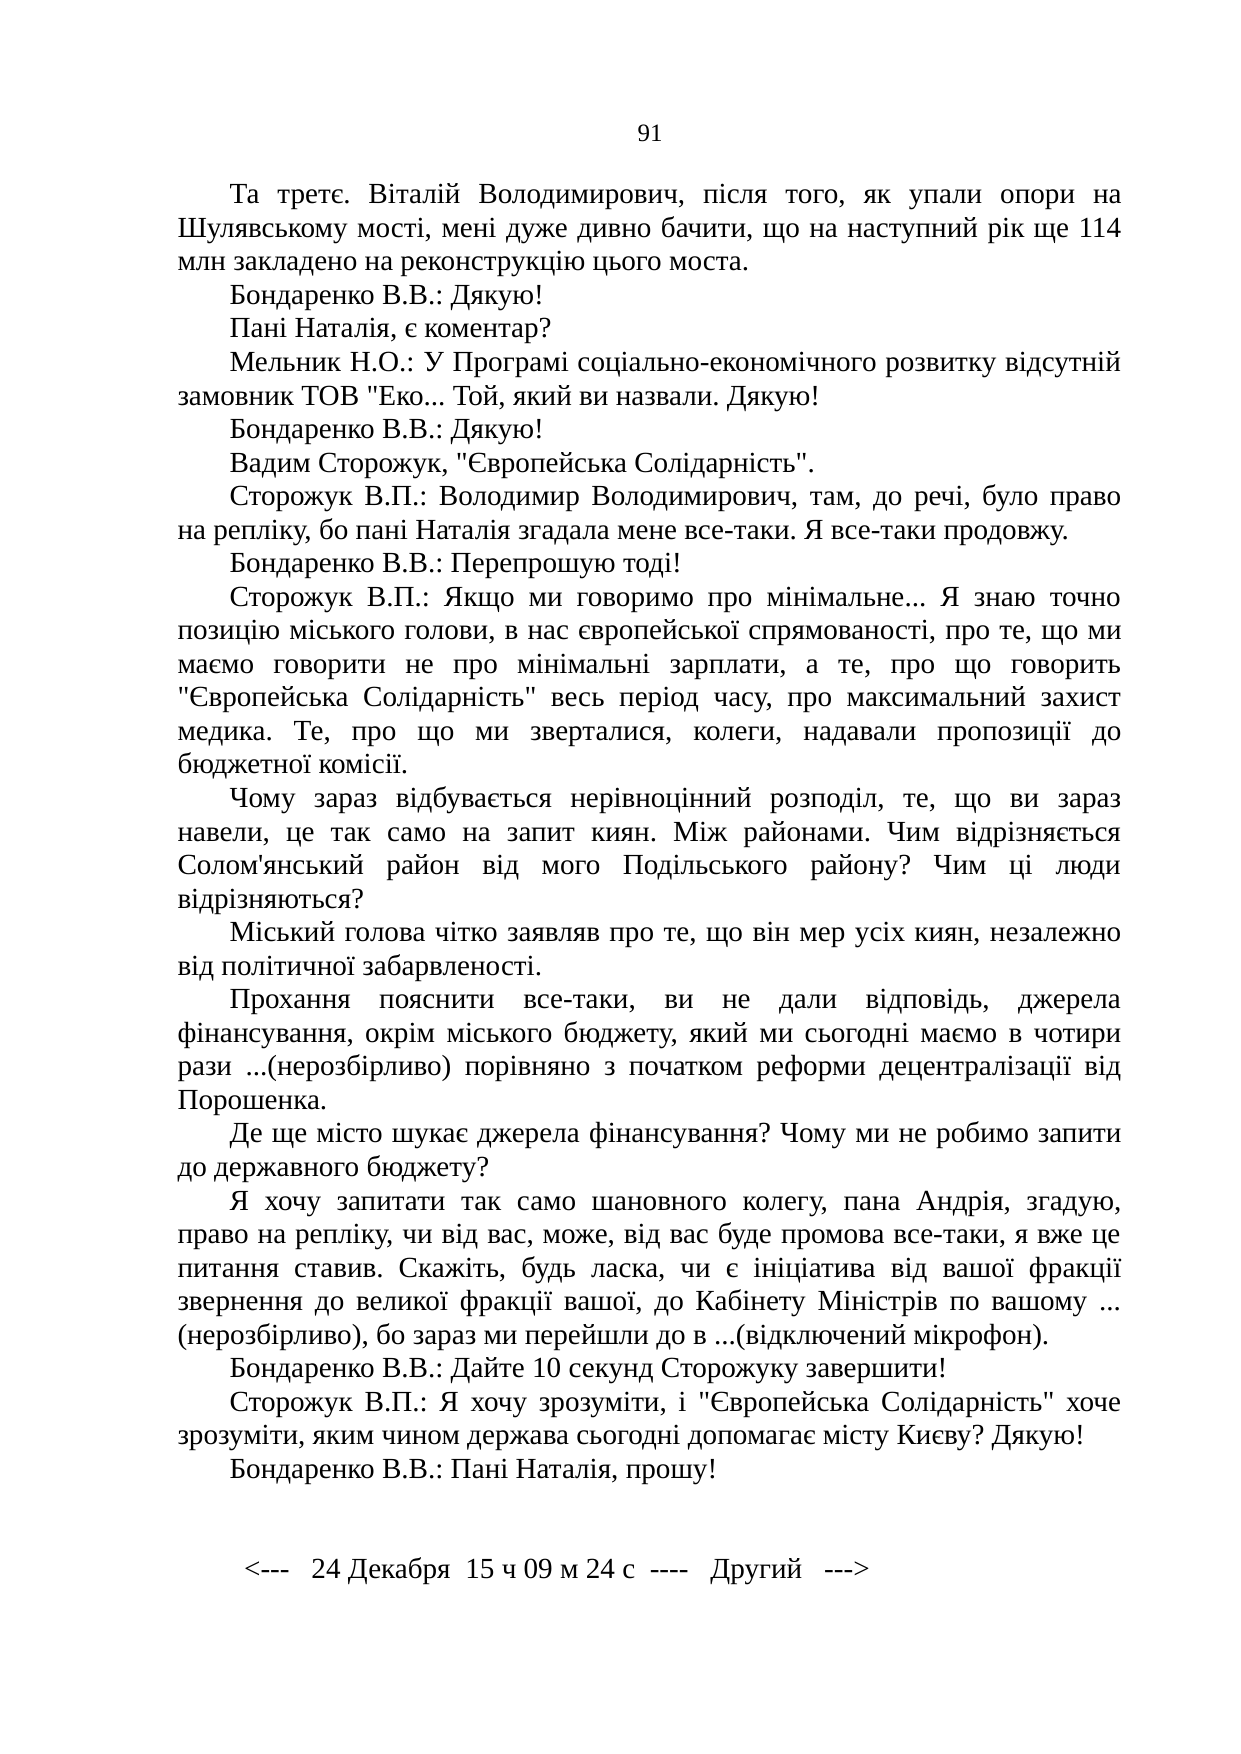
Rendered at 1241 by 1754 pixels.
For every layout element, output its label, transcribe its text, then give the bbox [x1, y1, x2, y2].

text Бондаренко В.В.: Перепрошую тоді! [177, 545, 1122, 579]
text Мельник Н.О.: У Програмі соціально-економічного розвитку відсутній замовник ТОВ "Еко... Той, який ви назвали. Дякую! [177, 344, 1122, 411]
text Сторожук В.П.: Володимир Володимирович, там, до речі, було право на репліку, бо пані Наталія згадала мене все-таки. Я все-таки продовжу. [177, 478, 1122, 545]
text Чому зараз відбувається нерівноцінний розподіл, те, що ви зараз навели, це так само на запит киян. Між районами. Чим відрізняється Солом'янський район від мого Подільського району? Чим ці люди відрізняються? [177, 780, 1122, 914]
text Бондаренко В.В.: Дайте 10 секунд Сторожуку завершити! [177, 1350, 1122, 1384]
text Міський голова чітко заявляв про те, що він мер усіх киян, незалежно від політичної забарвленості. [177, 914, 1122, 981]
text Та третє. Віталій Володимирович, після того, як упали опори на Шулявському мості, мені дуже дивно бачити, що на наступний рік ще 114 млн закладено на реконструкцію цього моста. [177, 176, 1122, 277]
text Я хочу запитати так само шановного колегу, пана Андрія, згадую, право на репліку, чи від вас, може, від вас буде промова все-таки, я вже це питання ставив. Скажіть, будь ласка, чи є ініціатива від вашої фракції звернення до великої фракції вашої, до Кабінету Міністрів по вашому ...(нерозбірливо), бо зараз ми перейшли до в ...(відключений мікрофон). [177, 1183, 1122, 1350]
text Бондаренко В.В.: Пані Наталія, прошу! [177, 1451, 1122, 1484]
text Вадим Сторожук, "Європейська Солідарність". [177, 445, 1122, 478]
text Бондаренко В.В.: Дякую! [177, 277, 1122, 311]
text Сторожук В.П.: Я хочу зрозуміти, і "Європейська Солідарність" хоче зрозуміти, яким чином держава сьогодні допомагає місту Києву? Дякую! [177, 1384, 1122, 1451]
text Сторожук В.П.: Якщо ми говоримо про мінімальне... Я знаю точно позицію міського голови, в нас європейської спрямованості, про те, що ми маємо говорити не про мінімальні зарплати, а те, про що говорить "Європейська Солідарність" весь період часу, про максимальний захист медика. Те, про що ми зверталися, колеги, надавали пропозиції до бюджетної комісії. [177, 579, 1122, 780]
text Де ще місто шукає джерела фінансування? Чому ми не робимо запити до державного бюджету? [177, 1116, 1122, 1183]
text Бондаренко В.В.: Дякую! [177, 411, 1122, 445]
text Пані Наталія, є коментар? [177, 311, 1122, 344]
text Прохання пояснити все-таки, ви не дали відповідь, джерела фінансування, окрім міського бюджету, який ми сьогодні маємо в чотири рази ...(нерозбірливо) порівняно з початком реформи децентралізації від Порошенка. [177, 981, 1122, 1116]
text <--- 24 Декабря 15 ч 09 м 24 с ---- Другий ---> [177, 1552, 1122, 1585]
